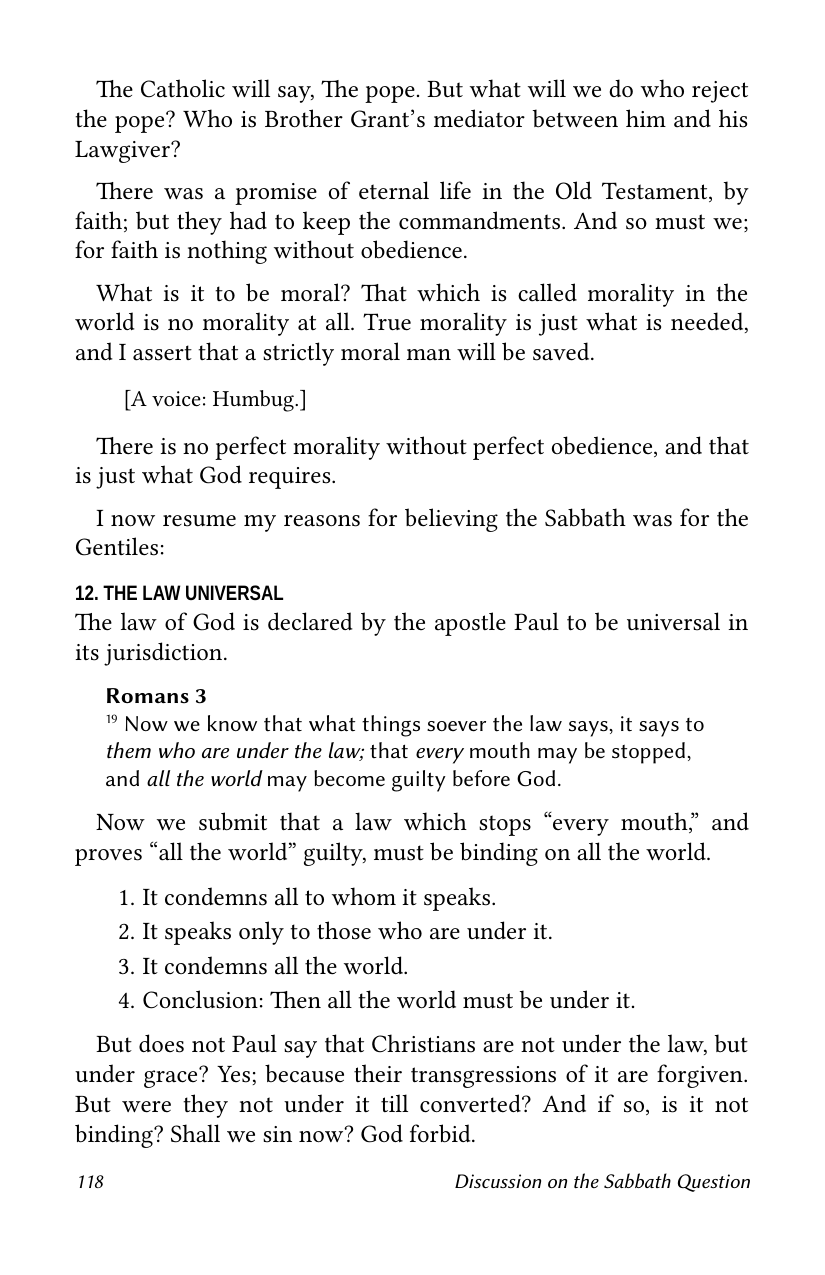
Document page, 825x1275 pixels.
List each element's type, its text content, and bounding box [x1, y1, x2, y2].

list It condemns all to whom it speaks. [135, 883, 750, 911]
text There was a promise of eternal life in the Old Testament, by faith; but they had to keep the commandments. And so must we; for faith is nothing without obedience. [75, 177, 750, 265]
text 19 Now we know that what things soever the law says, it says to them who are under the law; that every mouth may be stopped, and all the world may become guilty before God. [105, 711, 720, 792]
text Romans 3 [105, 683, 750, 709]
text There is no perfect morality without perfect obedience, and that is just what God requires. [75, 432, 750, 490]
list It condemns all the world. [135, 952, 750, 980]
list Conclusion: Then all the world must be under it. [135, 986, 750, 1015]
text Now we submit that a law which stops “every mouth,” and proves “all the world” guilty, must be binding on all the world. [75, 808, 750, 866]
text But does not Paul say that Christians are not under the law, but under grace? Yes; because their transgressions of it are forgiven. But were they not under it till converted? And if so, is it not binding? Shall we sin now? God forbid. [75, 1030, 750, 1148]
subtitle 12. The Law Universal [75, 581, 750, 605]
text The law of God is declared by the apostle Paul to be universal in its jurisdiction. [75, 608, 750, 667]
text I now resume my reasons for believing the Sabbath was for the Gentiles: [75, 503, 750, 562]
text [A voice: Humbug.] [105, 386, 720, 412]
text The Catholic will say, The pope. But what will we do who reject the pope? Who is Brother Grant’s mediator between him and his Lawgiver? [75, 75, 750, 163]
text What is it to be moral? That which is called morality in the world is no morality at all. True morality is just what is needed, and I assert that a strictly moral man will be saved. [75, 278, 750, 367]
list It speaks only to those who are under it. [135, 917, 750, 946]
